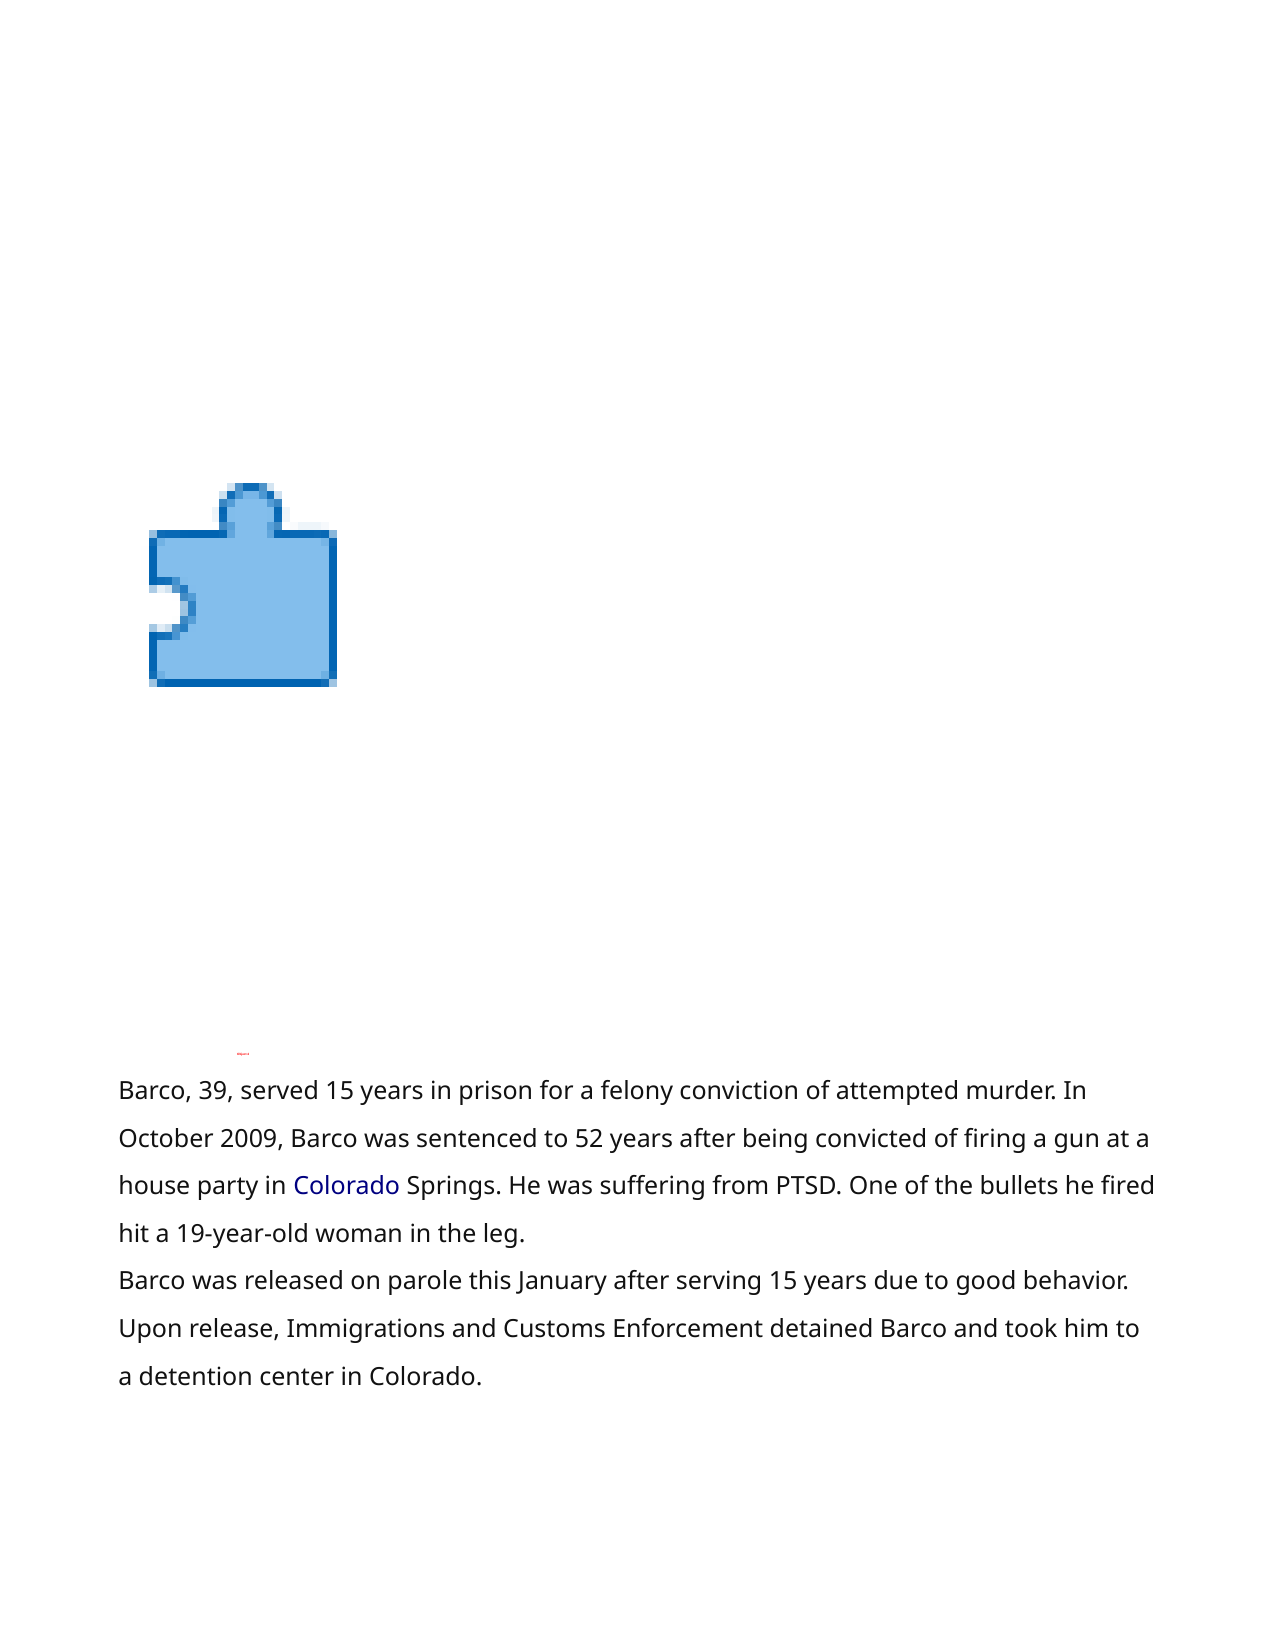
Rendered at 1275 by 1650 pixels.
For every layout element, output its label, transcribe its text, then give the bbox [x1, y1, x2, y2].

text Barco was released on parole this January after serving 15 years due to good behavior. Upon release, Immigrations and Customs Enforcement detained Barco and took him to a detention center in Colorado. [118, 1263, 1157, 1392]
text Barco, 39, served 15 years in prison for a felony conviction of attempted murder. In October 2009, Barco was sentenced to 52 years after being convicted of firing a gun at a house party in Colorado Springs. He was suffering from PTSD. One of the bullets he fired hit a 19-year-old woman in the leg. [118, 1073, 1157, 1249]
